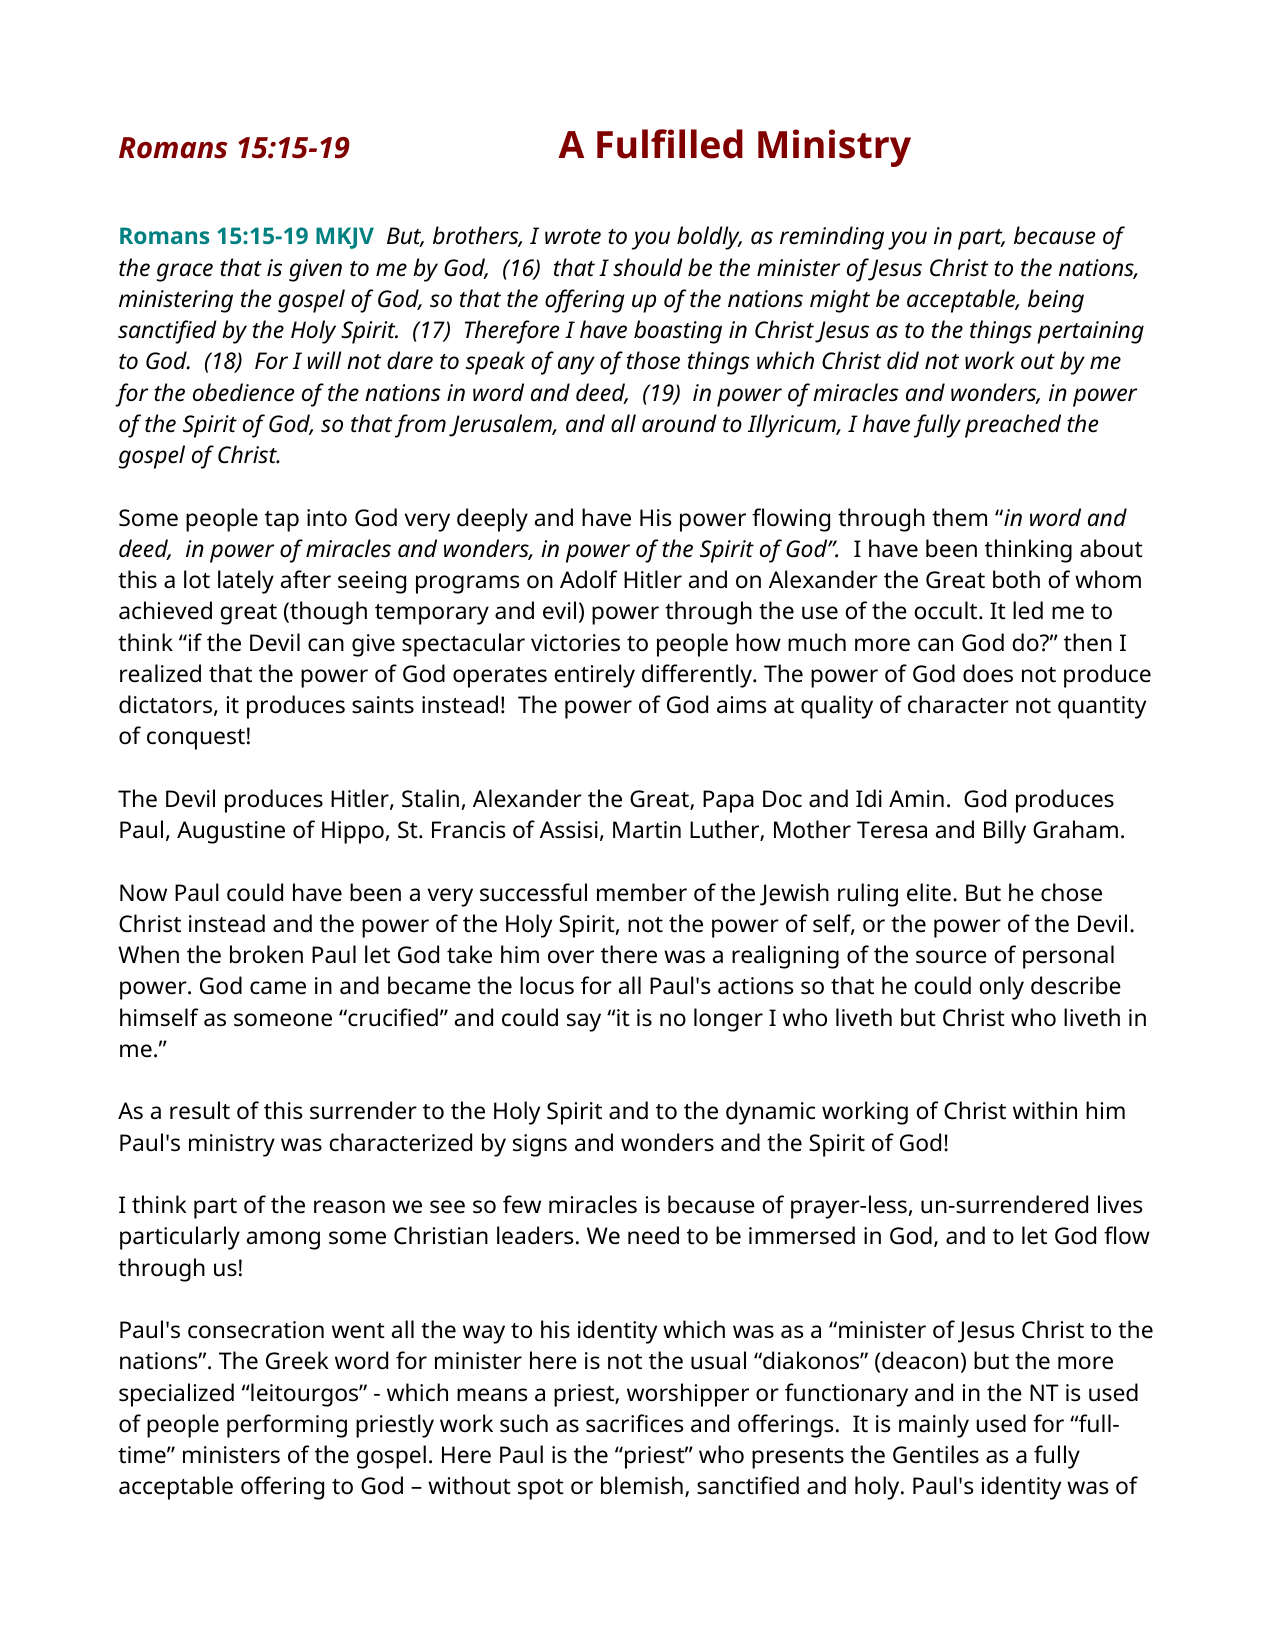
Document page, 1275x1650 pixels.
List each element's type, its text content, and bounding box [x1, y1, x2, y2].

text Now Paul could have been a very successful member of the Jewish ruling elite. But he chose Christ instead and the power of the Holy Spirit, not the power of self, or the power of the Devil. When the broken Paul let God take him over there was a realigning of the source of personal power. God came in and became the locus for all Paul's actions so that he could only describe himself as someone “crucified” and could say “it is no longer I who liveth but Christ who liveth in me.” [118, 876, 1157, 1064]
text Romans 15:15-19 A Fulfilled Ministry [118, 118, 1157, 169]
text Some people tap into God very deeply and have His power flowing through them “in word and deed, in power of miracles and wonders, in power of the Spirit of God”. I have been thinking about this a lot lately after seeing programs on Adolf Hitler and on Alexander the Great both of whom achieved great (though temporary and evil) power through the use of the occult. It led me to think “if the Devil can give spectacular victories to people how much more can God do?” then I realized that the power of God operates entirely differently. The power of God does not produce dictators, it produces saints instead! The power of God aims at quality of character not quantity of conquest! [118, 501, 1157, 751]
text Romans 15:15-19 MKJV But, brothers, I wrote to you boldly, as reminding you in part, because of the grace that is given to me by God, (16) that I should be the minister of Jesus Christ to the nations, ministering the gospel of God, so that the offering up of the nations might be acceptable, being sanctified by the Holy Spirit. (17) Therefore I have boasting in Christ Jesus as to the things pertaining to God. (18) For I will not dare to speak of any of those things which Christ did not work out by me for the obedience of the nations in word and deed, (19) in power of miracles and wonders, in power of the Spirit of God, so that from Jerusalem, and all around to Illyricum, I have fully preached the gospel of Christ. [118, 220, 1157, 470]
text Paul's consecration went all the way to his identity which was as a “minister of Jesus Christ to the nations”. The Greek word for minister here is not the usual “diakonos” (deacon) but the more specialized “leitourgos” - which means a priest, worshipper or functionary and in the NT is used of people performing priestly work such as sacrifices and offerings. It is mainly used for “full-time” ministers of the gospel. Here Paul is the “priest” who presents the Gentiles as a fully acceptable offering to God – without spot or blemish, sanctified and holy. Paul's identity was of [118, 1314, 1157, 1501]
text As a result of this surrender to the Holy Spirit and to the dynamic working of Christ within him Paul's ministry was characterized by signs and wonders and the Spirit of God! [118, 1095, 1157, 1158]
text I think part of the reason we see so few miracles is because of prayer-less, un-surrendered lives particularly among some Christian leaders. We need to be immersed in God, and to let God flow through us! [118, 1189, 1157, 1283]
text The Devil produces Hitler, Stalin, Alexander the Great, Papa Doc and Idi Amin. God produces Paul, Augustine of Hippo, St. Francis of Assisi, Martin Luther, Mother Teresa and Billy Graham. [118, 783, 1157, 845]
